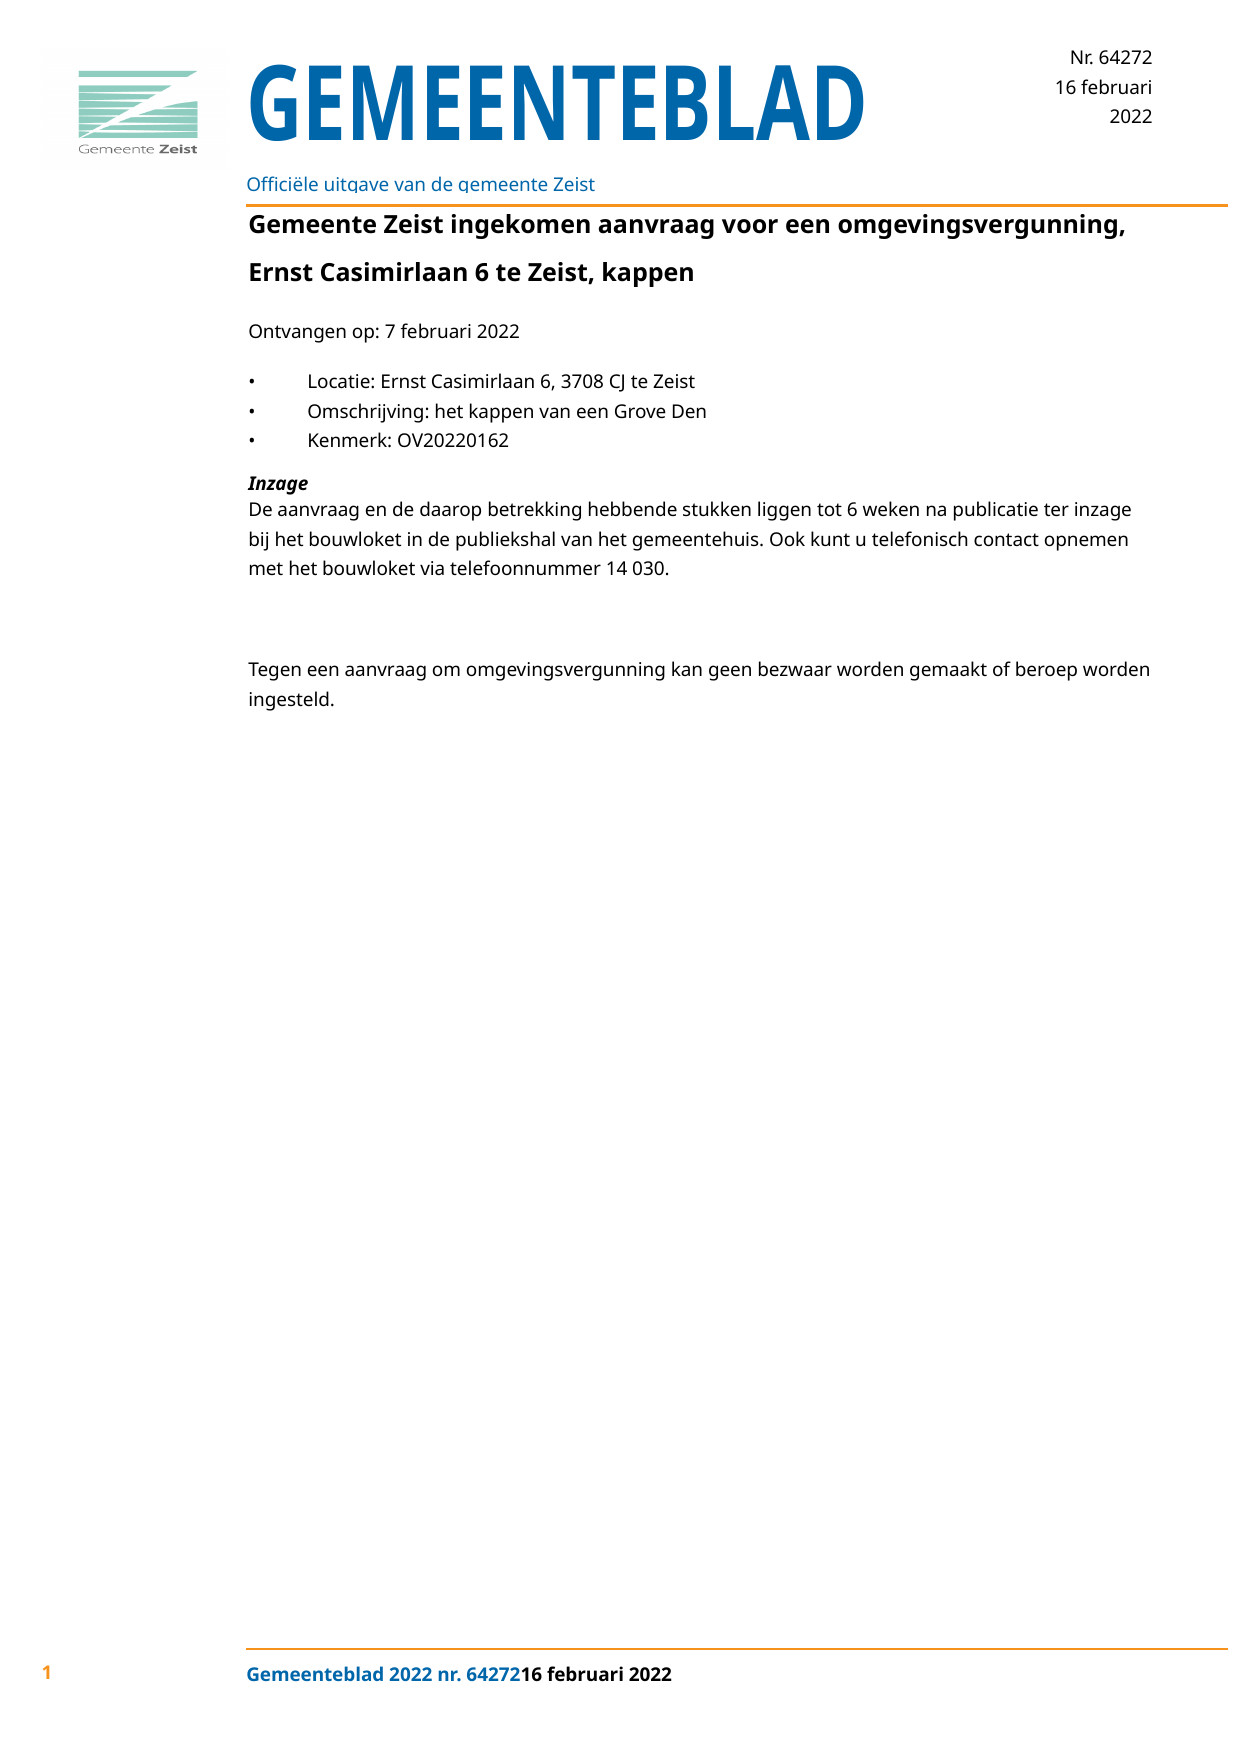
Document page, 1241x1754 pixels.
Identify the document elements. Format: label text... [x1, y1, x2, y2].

picture [41, 47, 231, 172]
text Tegen een aanvraag om omgevingsvergunning kan geen bezwaar worden gemaakt of beroep worden ingesteld. [248, 656, 1152, 712]
list Locatie: Ernst Casimirlaan 6, 3708 CJ te Zeist [248, 368, 1152, 394]
list Kenmerk: OV20220162 [248, 427, 1152, 453]
list Omschrijving: het kappen van een Grove Den [248, 398, 1152, 424]
text Inzage [248, 471, 1152, 496]
text Ontvangen op: 7 februari 2022 [248, 318, 1152, 344]
text Gemeente Zeist ingekomen aanvraag voor een omgevingsvergunning, Ernst Casimirlaan 6 te Zeist, kappen [248, 207, 1152, 288]
text De aanvraag en de daarop betrekking hebbende stukken liggen tot 6 weken na publicatie ter inzage bij het bouwloket in de publiekshal van het gemeentehuis. Ook kunt u telefonisch contact opnemen met het bouwloket via telefoonnummer 14 030. [248, 496, 1152, 581]
